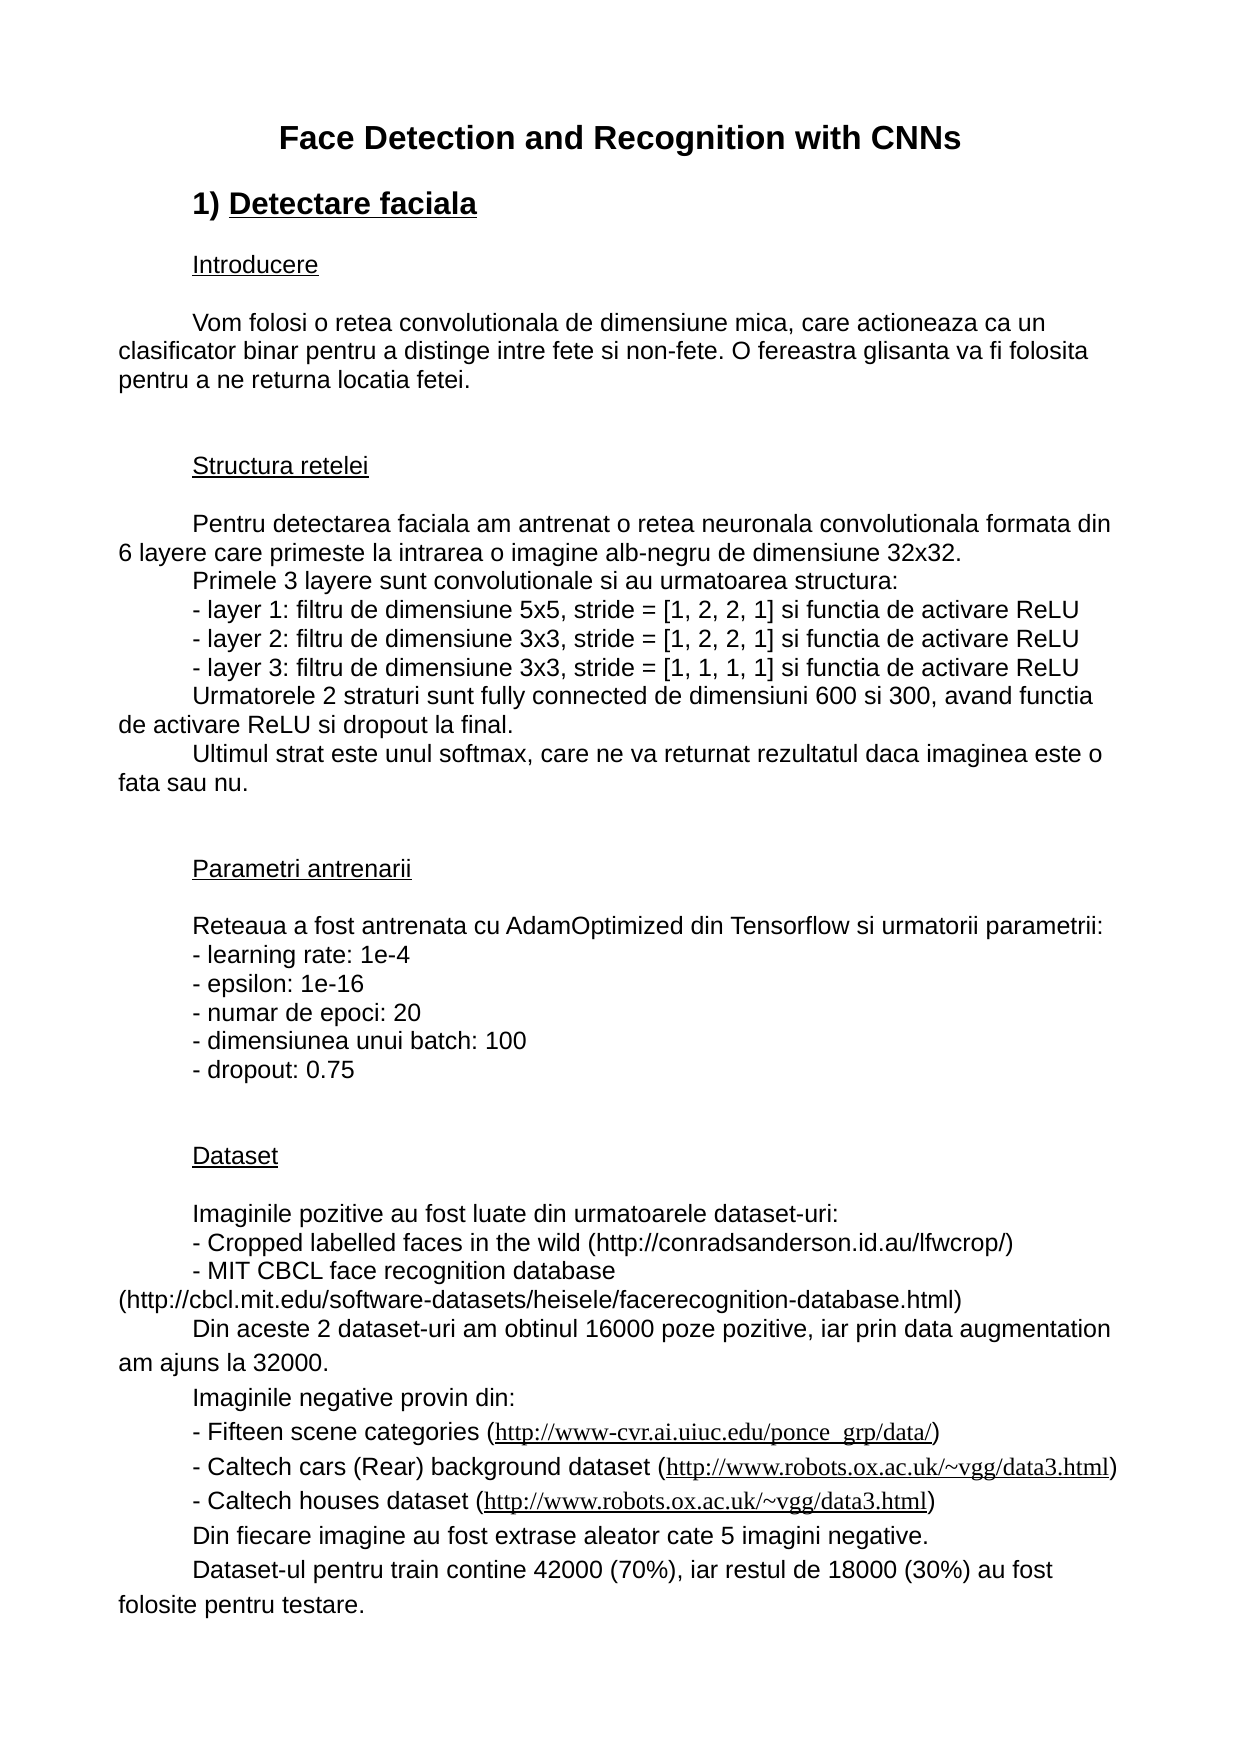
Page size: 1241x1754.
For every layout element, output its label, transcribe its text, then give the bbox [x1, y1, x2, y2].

text Pentru detectarea faciala am antrenat o retea neuronala convolutionala formata din 6 layere care primeste la intrarea o imagine alb-negru de dimensiune 32x32. [118, 509, 1122, 566]
text - dimensiunea unui batch: 100 [118, 1026, 1122, 1055]
text - numar de epoci: 20 [118, 997, 1122, 1026]
text Vom folosi o retea convolutionala de dimensiune mica, care actioneaza ca un clasificator binar pentru a distinge intre fete si non-fete. O fereastra glisanta va fi folosita pentru a ne returna locatia fetei. [118, 307, 1122, 394]
text - learning rate: 1e-4 [118, 940, 1122, 969]
text Reteaua a fost antrenata cu AdamOptimized din Tensorflow si urmatorii parametrii: [118, 911, 1122, 940]
text - Caltech cars (Rear) background dataset (http://www.robots.ox.ac.uk/~vgg/data3.html) [118, 1452, 1122, 1481]
text - layer 2: filtru de dimensiune 3x3, stride = [1, 2, 2, 1] si functia de activare ReLU [118, 624, 1122, 652]
text Imaginile pozitive au fost luate din urmatoarele dataset-uri: [118, 1199, 1122, 1227]
text Imaginile negative provin din: [118, 1383, 1122, 1411]
text Dataset-ul pentru train contine 42000 (70%), iar restul de 18000 (30%) au fost folosite pentru testare. [118, 1555, 1122, 1619]
text Structura retelei [118, 451, 1122, 480]
text Introducere [118, 250, 1122, 279]
text - dropout: 0.75 [118, 1055, 1122, 1084]
text - epsilon: 1e-16 [118, 969, 1122, 997]
text - layer 1: filtru de dimensiune 5x5, stride = [1, 2, 2, 1] si functia de activare ReLU [118, 595, 1122, 624]
text Face Detection and Recognition with CNNs [118, 118, 1122, 157]
text Din fiecare imagine au fost extrase aleator cate 5 imagini negative. [118, 1521, 1122, 1550]
text Primele 3 layere sunt convolutionale si au urmatoarea structura: [118, 566, 1122, 595]
text - Cropped labelled faces in the wild (http://conradsanderson.id.au/lfwcrop/) [118, 1227, 1122, 1256]
text - Fifteen scene categories (http://www-cvr.ai.uiuc.edu/ponce_grp/data/) [118, 1417, 1122, 1446]
text - Caltech houses dataset (http://www.robots.ox.ac.uk/~vgg/data3.html) [118, 1486, 1122, 1515]
text Ultimul strat este unul softmax, care ne va returnat rezultatul daca imaginea este o fata sau nu. [118, 739, 1122, 796]
text Dataset [118, 1141, 1122, 1170]
text Din aceste 2 dataset-uri am obtinul 16000 poze pozitive, iar prin data augmentation am ajuns la 32000. [118, 1314, 1122, 1377]
text Parametri antrenarii [118, 854, 1122, 882]
text - MIT CBCL face recognition database (http://cbcl.mit.edu/software-datasets/heisele/facerecognition-database.html) [118, 1256, 1122, 1314]
text 1) Detectare faciala [118, 185, 1122, 221]
text - layer 3: filtru de dimensiune 3x3, stride = [1, 1, 1, 1] si functia de activare ReLU [118, 652, 1122, 681]
text Urmatorele 2 straturi sunt fully connected de dimensiuni 600 si 300, avand functia de activare ReLU si dropout la final. [118, 681, 1122, 739]
